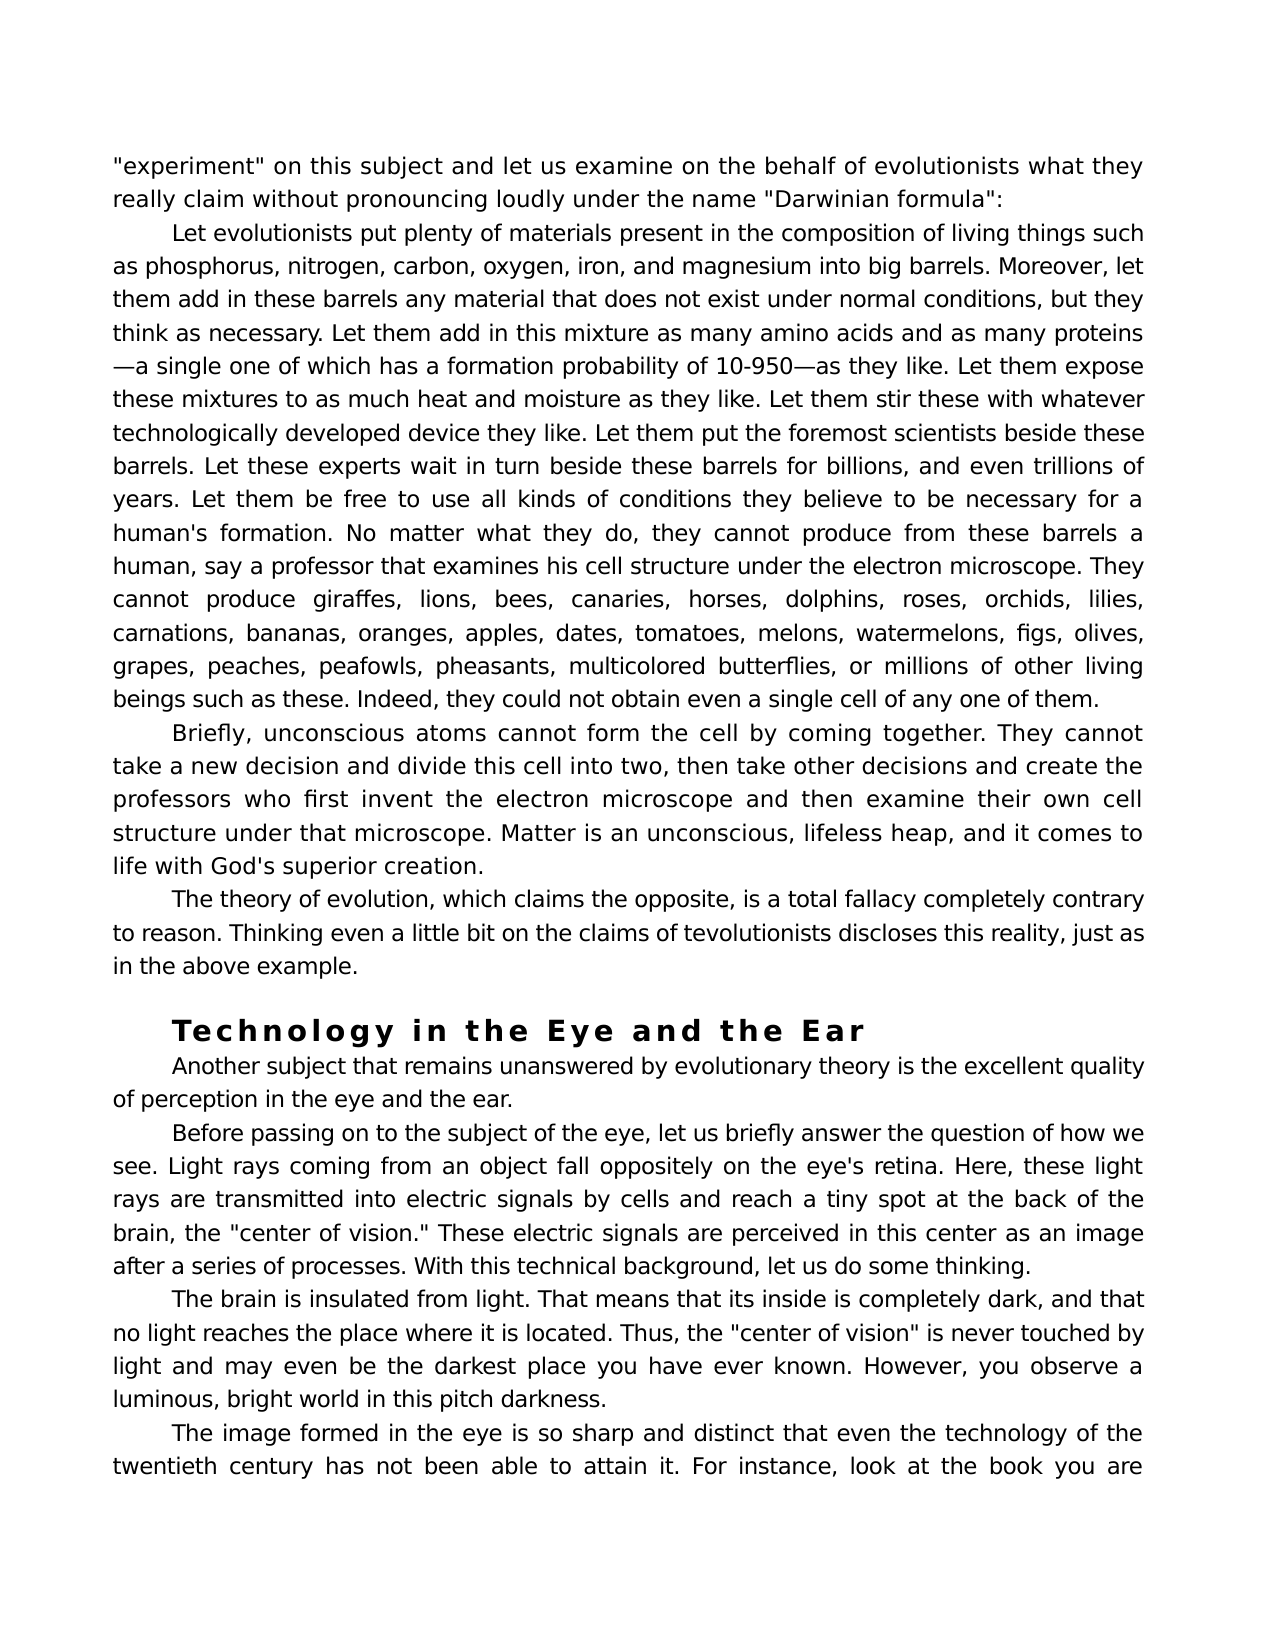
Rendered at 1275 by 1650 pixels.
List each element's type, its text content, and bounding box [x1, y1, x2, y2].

text Another subject that remains unanswered by evolutionary theory is the excellent quality of perception in the eye and the ear. [112, 1048, 1145, 1114]
text "experiment" on this subject and let us examine on the behalf of evolutionists what they really claim without pronouncing loudly under the name "Darwinian formula": [112, 148, 1145, 214]
text Technology in the Eye and the Ear [112, 1014, 1145, 1048]
text The brain is insulated from light. That means that its inside is completely dark, and that no light reaches the place where it is located. Thus, the "center of vision" is never touched by light and may even be the darkest place you have ever known. However, you observe a luminous, bright world in this pitch darkness. [112, 1281, 1145, 1414]
text The image formed in the eye is so sharp and distinct that even the technology of the twentieth century has not been able to attain it. For instance, look at the book you are [112, 1414, 1145, 1481]
text The theory of evolution, which claims the opposite, is a total fallacy completely contrary to reason. Thinking even a little bit on the claims of tevolutionists discloses this reality, just as in the above example. [112, 881, 1145, 981]
text Let evolutionists put plenty of materials present in the composition of living things such as phosphorus, nitrogen, carbon, oxygen, iron, and magnesium into big barrels. Moreover, let them add in these barrels any material that does not exist under normal conditions, but they think as necessary. Let them add in this mixture as many amino acids and as many proteins—a single one of which has a formation probability of 10-950—as they like. Let them expose these mixtures to as much heat and moisture as they like. Let them stir these with whatever technologically developed device they like. Let them put the foremost scientists beside these barrels. Let these experts wait in turn beside these barrels for billions, and even trillions of years. Let them be free to use all kinds of conditions they believe to be necessary for a human's formation. No matter what they do, they cannot produce from these barrels a human, say a professor that examines his cell structure under the electron microscope. They cannot produce giraffes, lions, bees, canaries, horses, dolphins, roses, orchids, lilies, carnations, bananas, oranges, apples, dates, tomatoes, melons, watermelons, figs, olives, grapes, peaches, peafowls, pheasants, multicolored butterflies, or millions of other living beings such as these. Indeed, they could not obtain even a single cell of any one of them. [112, 214, 1145, 714]
text Before passing on to the subject of the eye, let us briefly answer the question of how we see. Light rays coming from an object fall oppositely on the eye's retina. Here, these light rays are transmitted into electric signals by cells and reach a tiny spot at the back of the brain, the "center of vision." These electric signals are perceived in this center as an image after a series of processes. With this technical background, let us do some thinking. [112, 1114, 1145, 1281]
text Briefly, unconscious atoms cannot form the cell by coming together. They cannot take a new decision and divide this cell into two, then take other decisions and create the professors who first invent the electron microscope and then examine their own cell structure under that microscope. Matter is an unconscious, lifeless heap, and it comes to life with God's superior creation. [112, 714, 1145, 881]
